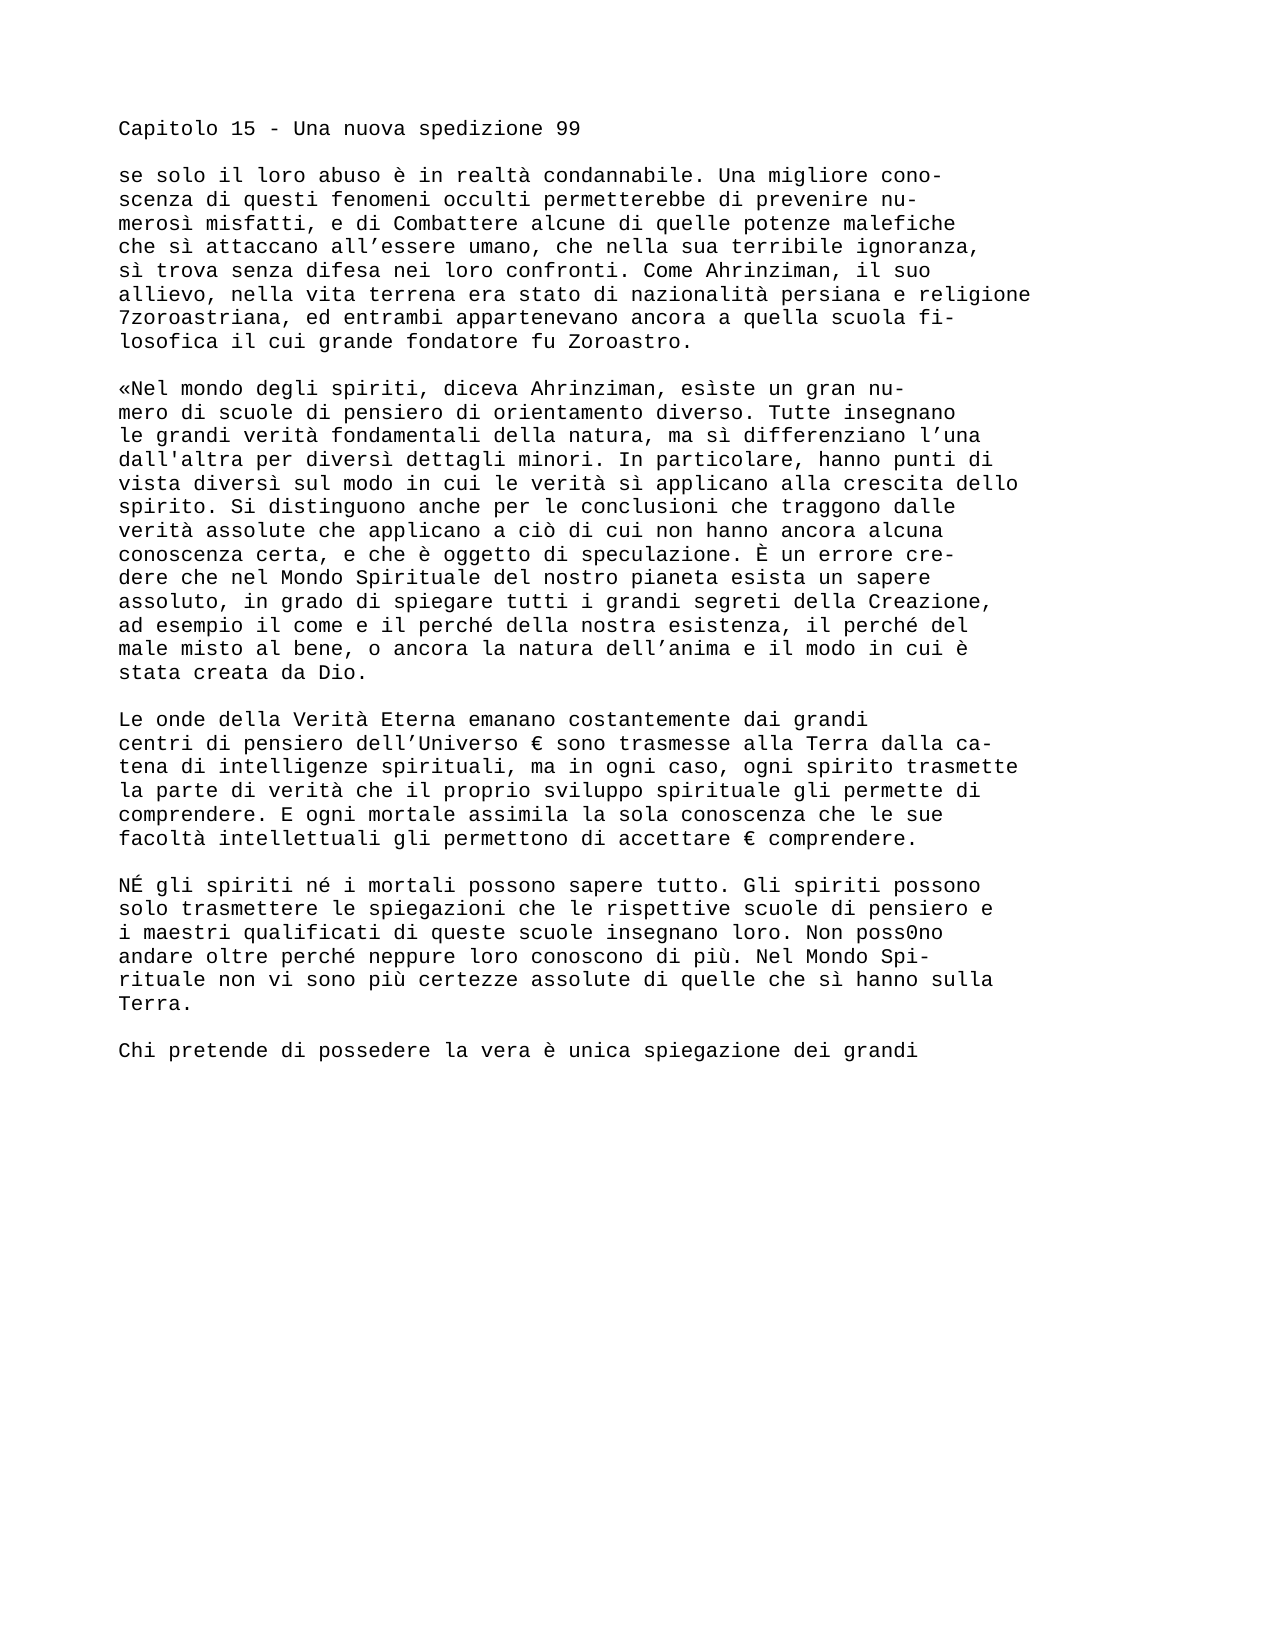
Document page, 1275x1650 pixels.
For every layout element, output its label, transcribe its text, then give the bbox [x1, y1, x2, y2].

text «Nel mondo degli spiriti, diceva Ahrinziman, esìste un gran nu- [118, 378, 1157, 402]
text merosì misfatti, e di Combattere alcune di quelle potenze malefiche [118, 213, 1157, 236]
text spirito. Si distinguono anche per le conclusioni che traggono dalle [118, 496, 1157, 520]
text se solo il loro abuso è in realtà condannabile. Una migliore cono- [118, 165, 1157, 189]
text andare oltre perché neppure loro conoscono di più. Nel Mondo Spi- [118, 946, 1157, 969]
text dall'altra per diversì dettagli minori. In particolare, hanno punti di [118, 449, 1157, 473]
text male misto al bene, o ancora la natura dell’anima e il modo in cui è [118, 638, 1157, 662]
text ad esempio il come e il perché della nostra esistenza, il perché del [118, 615, 1157, 638]
text NÉ gli spiriti né i mortali possono sapere tutto. Gli spiriti possono [118, 875, 1157, 898]
text 7zoroastriana, ed entrambi appartenevano ancora a quella scuola fi- [118, 307, 1157, 331]
text verità assolute che applicano a ciò di cui non hanno ancora alcuna [118, 520, 1157, 544]
text che sì attaccano all’essere umano, che nella sua terribile ignoranza, [118, 236, 1157, 260]
text losofica il cui grande fondatore fu Zoroastro. [118, 331, 1157, 354]
text le grandi verità fondamentali della natura, ma sì differenziano l’una [118, 426, 1157, 449]
text conoscenza certa, e che è oggetto di speculazione. È un errore cre- [118, 544, 1157, 567]
text la parte di verità che il proprio sviluppo spirituale gli permette di [118, 780, 1157, 804]
text Chi pretende di possedere la vera è unica spiegazione dei grandi [118, 1040, 1157, 1064]
text vista diversì sul modo in cui le verità sì applicano alla crescita dello [118, 473, 1157, 496]
text centri di pensiero dell’Universo € sono trasmesse alla Terra dalla ca- [118, 733, 1157, 757]
text comprendere. E ogni mortale assimila la sola conoscenza che le sue [118, 804, 1157, 827]
text allievo, nella vita terrena era stato di nazionalità persiana e religione [118, 284, 1157, 307]
text sì trova senza difesa nei loro confronti. Come Ahrinziman, il suo [118, 260, 1157, 284]
text assoluto, in grado di spiegare tutti i grandi segreti della Creazione, [118, 591, 1157, 615]
text facoltà intellettuali gli permettono di accettare € comprendere. [118, 827, 1157, 851]
text i maestri qualificati di queste scuole insegnano loro. Non poss0no [118, 922, 1157, 946]
text Le onde della Verità Eterna emanano costantemente dai grandi [118, 709, 1157, 733]
text tena di intelligenze spirituali, ma in ogni caso, ogni spirito trasmette [118, 757, 1157, 780]
text stata creata da Dio. [118, 662, 1157, 686]
text Terra. [118, 993, 1157, 1017]
text dere che nel Mondo Spirituale del nostro pianeta esista un sapere [118, 567, 1157, 591]
text Capitolo 15 - Una nuova spedizione 99 [118, 118, 1157, 142]
text scenza di questi fenomeni occulti permetterebbe di prevenire nu- [118, 189, 1157, 213]
text solo trasmettere le spiegazioni che le rispettive scuole di pensiero e [118, 898, 1157, 922]
text mero di scuole di pensiero di orientamento diverso. Tutte insegnano [118, 402, 1157, 426]
text rituale non vi sono più certezze assolute di quelle che sì hanno sulla [118, 969, 1157, 993]
